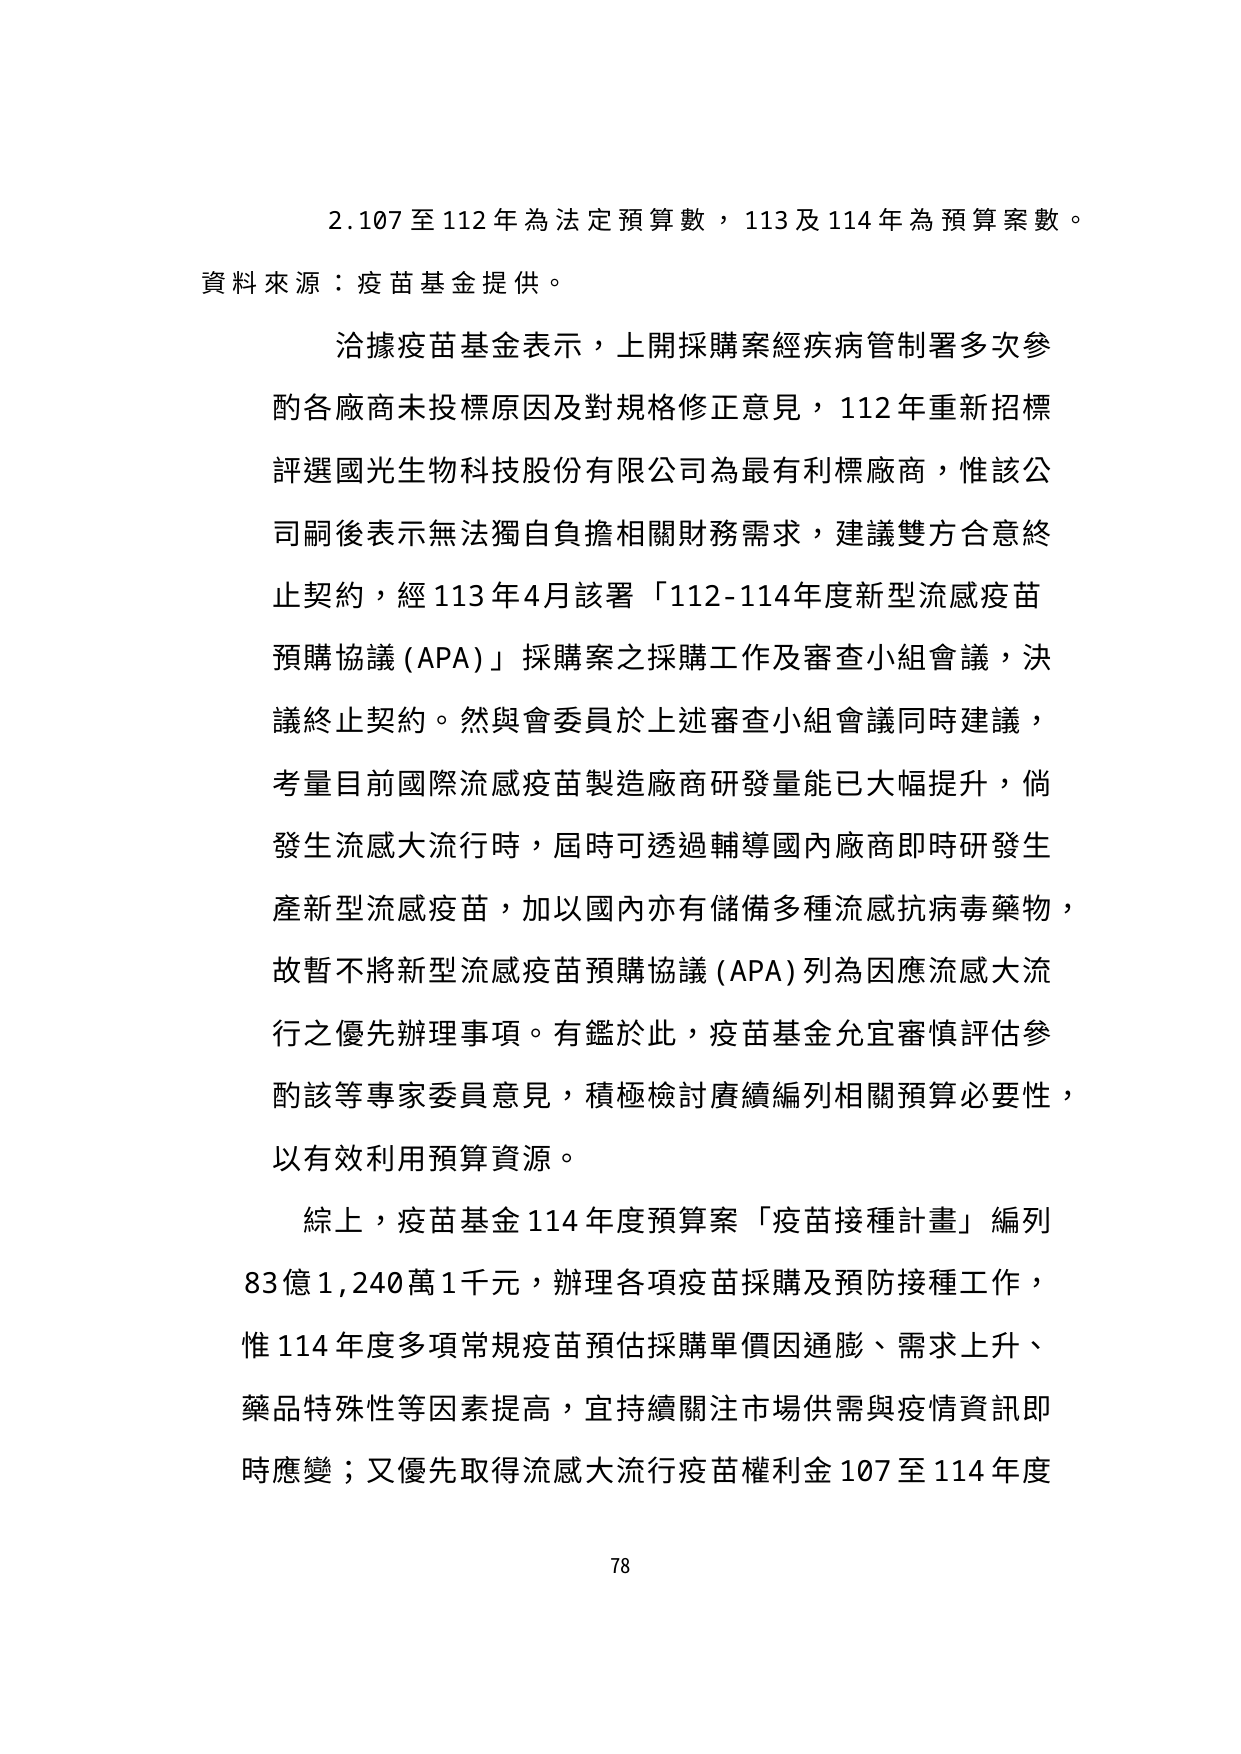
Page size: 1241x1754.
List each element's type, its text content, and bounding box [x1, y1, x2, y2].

text 2.107至112年為法定預算數，113及114年為預算案數。 [319, 177, 1075, 240]
text 洽據疫苗基金表示，上開採購案經疾病管制署多次參酌各廠商未投標原因及對規格修正意見，112年重新招標評選國光生物科技股份有限公司為最有利標廠商，惟該公司嗣後表示無法獨自負擔相關財務需求，建議雙方合意終止契約，經113年4月該署「112-114年度新型流感疫苗預購協議(APA)」採購案之採購工作及審查小組會議，決議終止契約。然與會委員於上述審查小組會議同時建議，考量目前國際流感疫苗製造廠商研發量能已大幅提升，倘發生流感大流行時，屆時可透過輔導國內廠商即時研發生產新型流感疫苗，加以國內亦有儲備多種流感抗病毒藥物，故暫不將新型流感疫苗預購協議(APA)列為因應流感大流行之優先辦理事項。有鑑於此，疫苗基金允宜審慎評估參酌該等專家委員意見，積極檢討賡續編列相關預算必要性，以有效利用預算資源。 [266, 302, 1063, 1177]
text 綜上，疫苗基金114年度預算案「疫苗接種計畫」編列83億1,240萬1千元，辦理各項疫苗採購及預防接種工作，惟114年度多項常規疫苗預估採購單價因通膨、需求上升、藥品特殊性等因素提高，宜持續關注市場供需與疫情資訊即時應變；又優先取得流感大流行疫苗權利金107至114年度 [236, 1177, 1063, 1490]
text 資料來源：疫苗基金提供。 [194, 240, 1063, 302]
